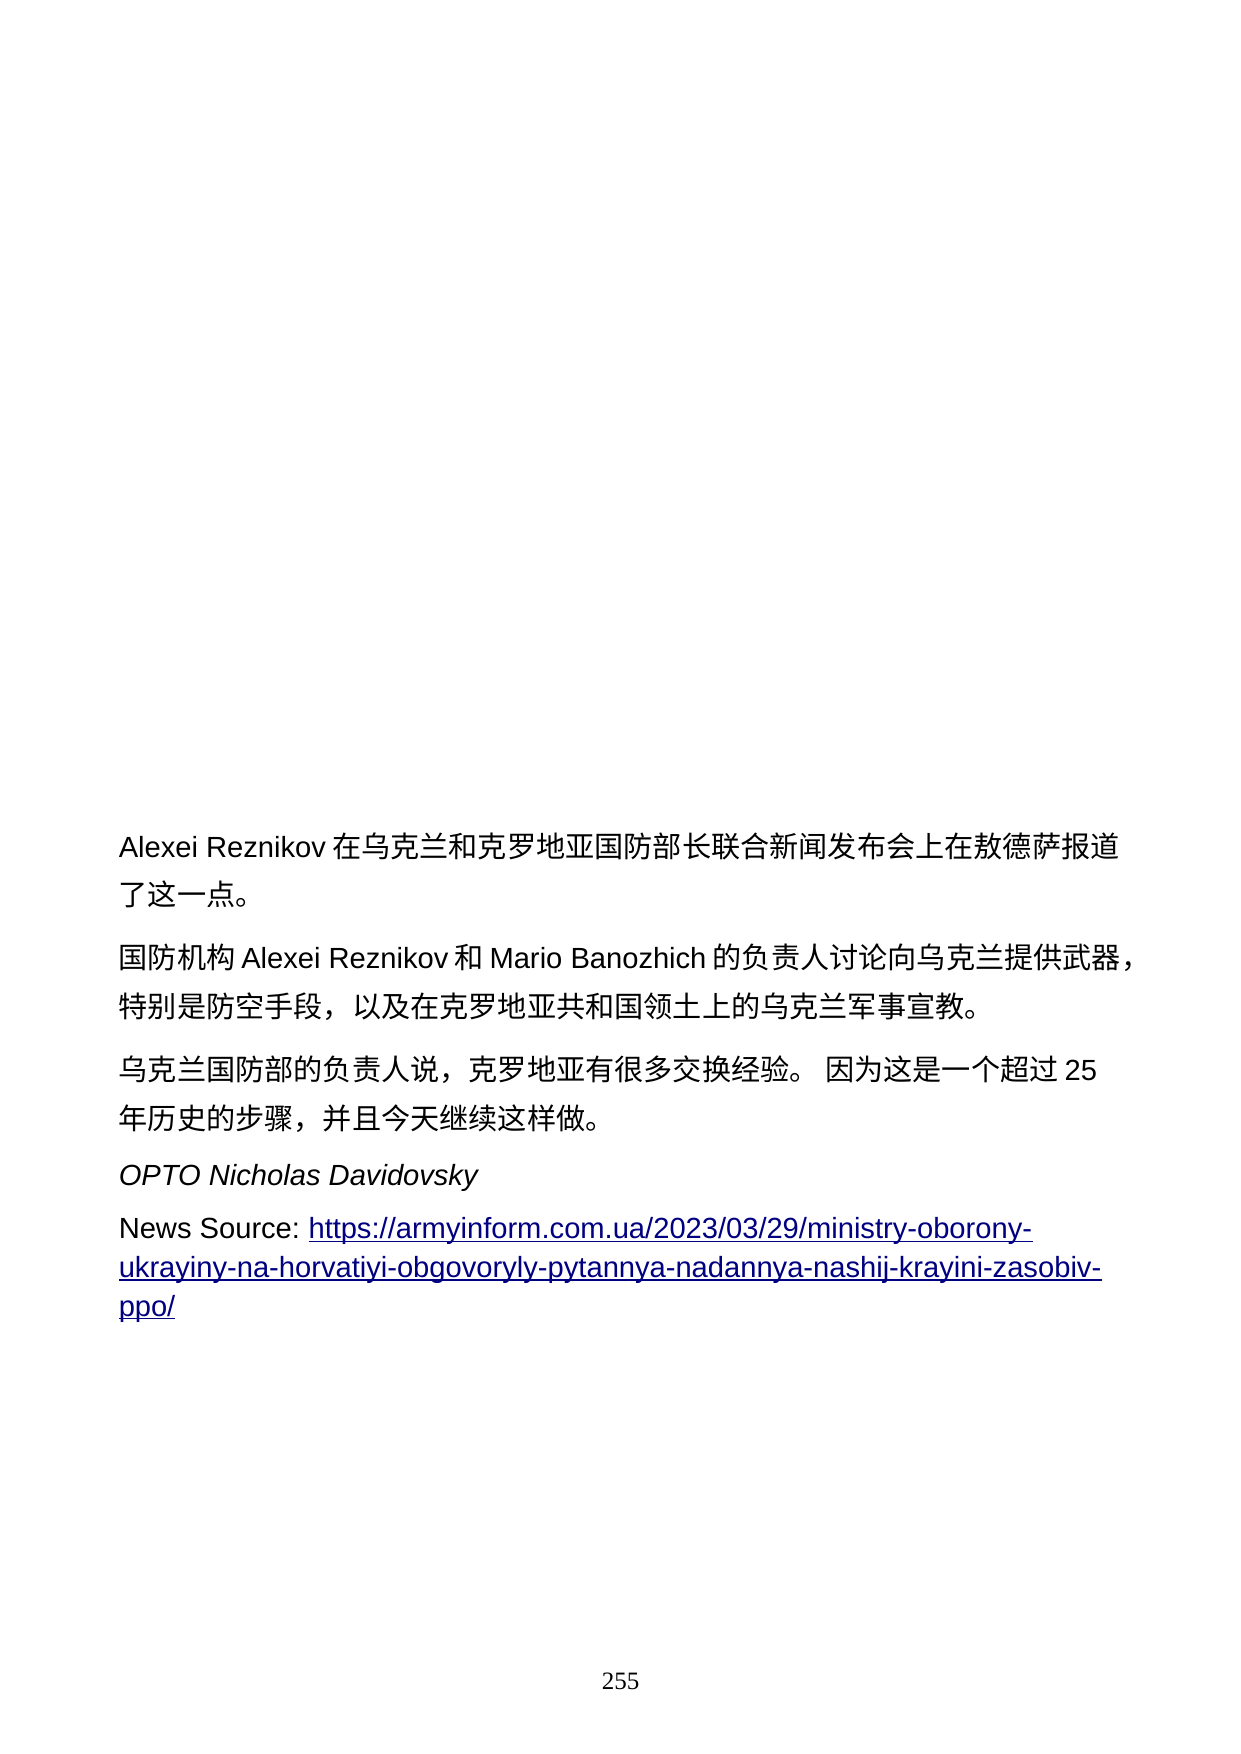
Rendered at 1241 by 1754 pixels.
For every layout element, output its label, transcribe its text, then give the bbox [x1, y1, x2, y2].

text Alexei Reznikov在乌克兰和克罗地亚国防部长联合新闻发布会上在敖德萨报道了这一点。 [118, 118, 1122, 914]
text OPTO Nicholas Davidovsky [118, 1158, 1122, 1192]
text 乌克兰国防部的负责人说，克罗地亚有很多交换经验。 因为这是一个超过25年历史的步骤，并且今天继续这样做。 [118, 1047, 1122, 1137]
text 国防机构Alexei Reznikov和Mario Banozhich的负责人讨论向乌克兰提供武器，特别是防空手段，以及在克罗地亚共和国领土上的乌克兰军事宣教。 [118, 935, 1122, 1026]
text News Source: https://armyinform.com.ua/2023/03/29/ministry-oborony-ukrayiny-na-horvatiyi-obgovoryly-pytannya-nadannya-nashij-krayini-zasobiv-ppo/ [118, 1211, 1122, 1322]
